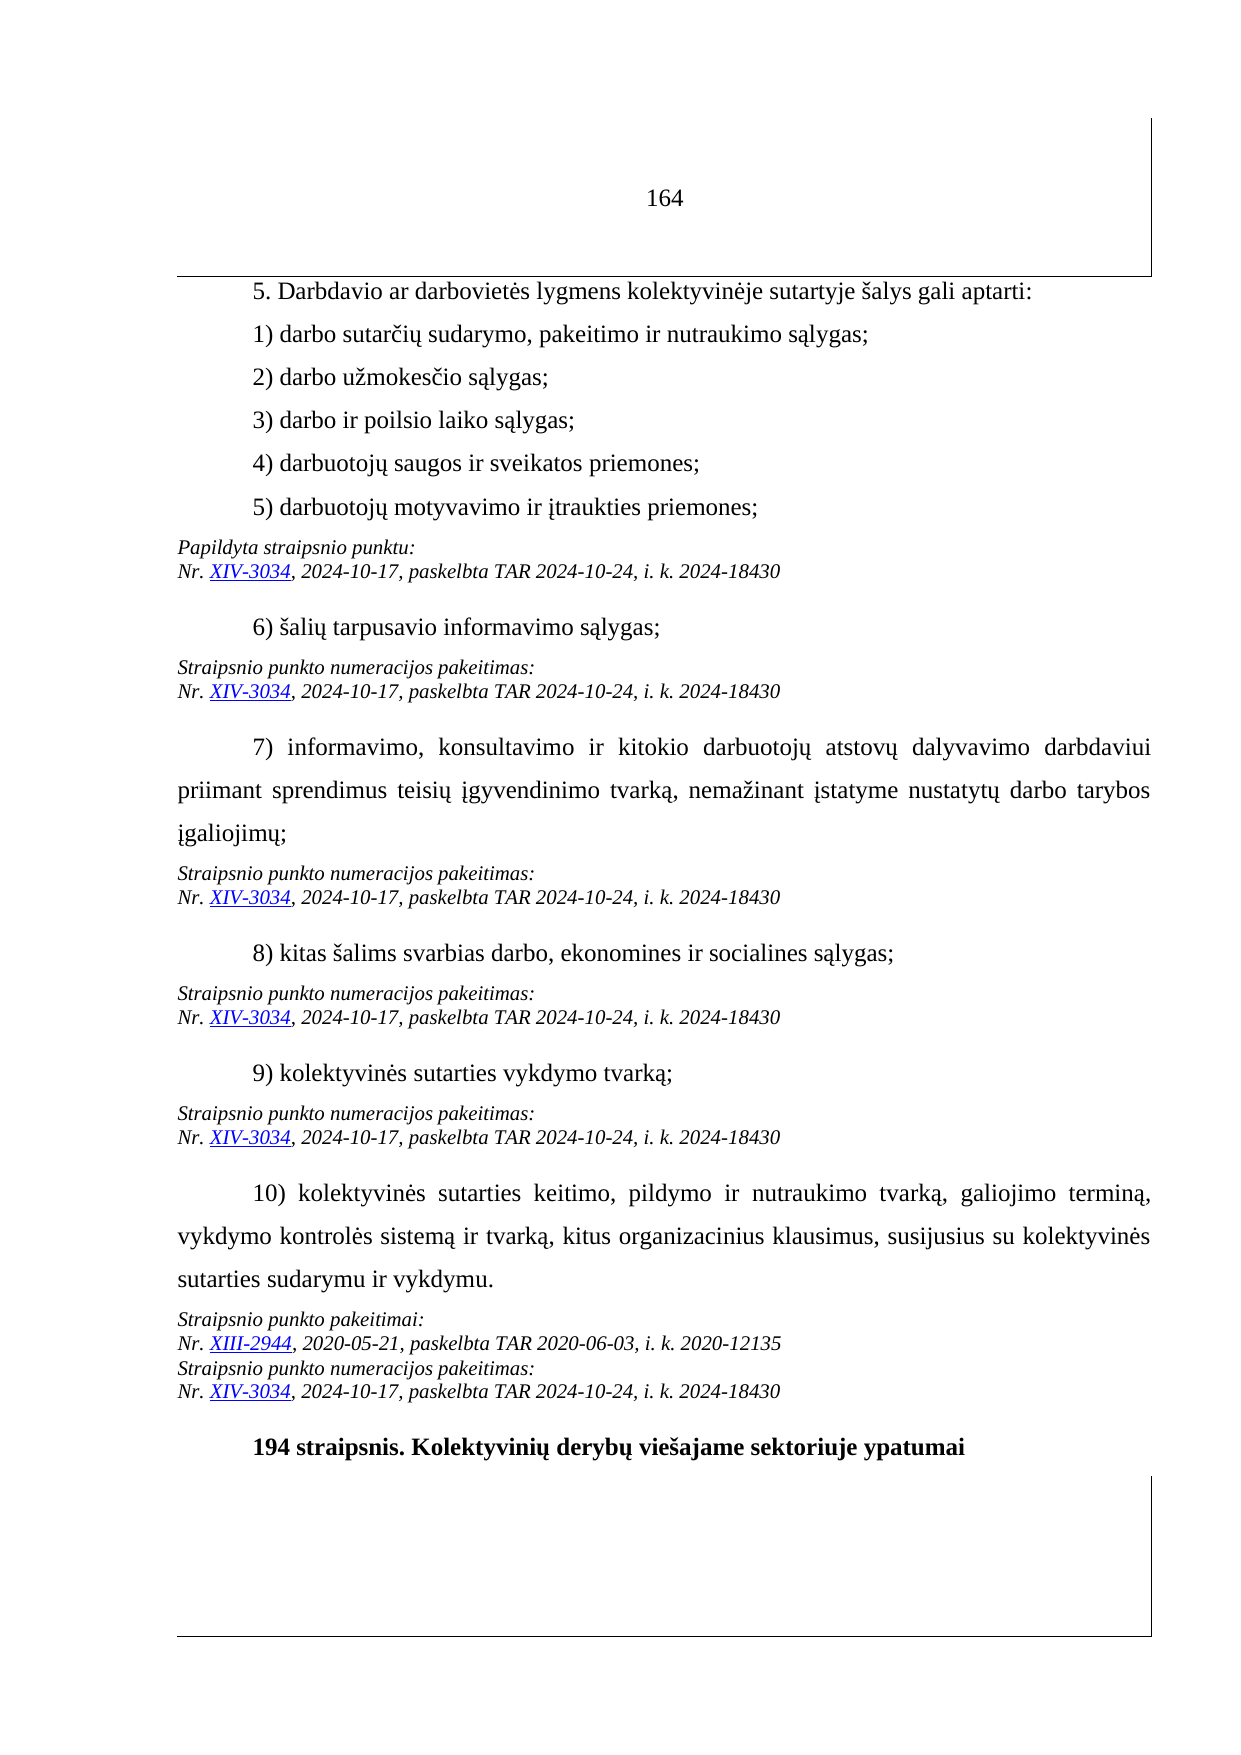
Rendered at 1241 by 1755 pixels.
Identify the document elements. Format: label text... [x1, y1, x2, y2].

text 5. Darbdavio ar darbovietės lygmens kolektyvinėje sutartyje šalys gali aptarti: [177, 276, 1152, 305]
text Straipsnio punkto numeracijos pakeitimas: [177, 1101, 1152, 1125]
text Papildyta straipsnio punktu: [177, 535, 1152, 559]
text Nr. XIV-3034, 2024-10-17, paskelbta TAR 2024-10-24, i. k. 2024-18430 [177, 1379, 1152, 1403]
text Nr. XIV-3034, 2024-10-17, paskelbta TAR 2024-10-24, i. k. 2024-18430 [177, 1125, 1152, 1149]
text Nr. XIII-2944, 2020-05-21, paskelbta TAR 2020-06-03, i. k. 2020-12135 [177, 1331, 1152, 1355]
text 6) šalių tarpusavio informavimo sąlygas; [177, 612, 1152, 640]
text Straipsnio punkto numeracijos pakeitimas: [177, 655, 1152, 679]
text 7) informavimo, konsultavimo ir kitokio darbuotojų atstovų dalyvavimo darbdaviui priimant sprendimus teisių įgyvendinimo tvarką, nemažinant įstatyme nustatytų darbo tarybos įgaliojimų; [177, 732, 1152, 847]
text 10) kolektyvinės sutarties keitimo, pildymo ir nutraukimo tvarką, galiojimo terminą, vykdymo kontrolės sistemą ir tvarką, kitus organizacinius klausimus, susijusius su kolektyvinės sutarties sudarymu ir vykdymu. [177, 1178, 1152, 1293]
text 9) kolektyvinės sutarties vykdymo tvarką; [177, 1058, 1152, 1087]
text 1) darbo sutarčių sudarymo, pakeitimo ir nutraukimo sąlygas; [177, 319, 1152, 348]
text Nr. XIV-3034, 2024-10-17, paskelbta TAR 2024-10-24, i. k. 2024-18430 [177, 885, 1152, 909]
text Nr. XIV-3034, 2024-10-17, paskelbta TAR 2024-10-24, i. k. 2024-18430 [177, 559, 1152, 583]
text 8) kitas šalims svarbias darbo, ekonomines ir socialines sąlygas; [177, 938, 1152, 967]
text 3) darbo ir poilsio laiko sąlygas; [177, 405, 1152, 434]
text Straipsnio punkto numeracijos pakeitimas: [177, 1355, 1152, 1379]
text Nr. XIV-3034, 2024-10-17, paskelbta TAR 2024-10-24, i. k. 2024-18430 [177, 679, 1152, 703]
text Straipsnio punkto numeracijos pakeitimas: [177, 981, 1152, 1005]
text 4) darbuotojų saugos ir sveikatos priemones; [177, 448, 1152, 477]
text Nr. XIV-3034, 2024-10-17, paskelbta TAR 2024-10-24, i. k. 2024-18430 [177, 1005, 1152, 1029]
text Straipsnio punkto numeracijos pakeitimas: [177, 861, 1152, 885]
text 2) darbo užmokesčio sąlygas; [177, 362, 1152, 391]
text Straipsnio punkto pakeitimai: [177, 1307, 1152, 1331]
text 5) darbuotojų motyvavimo ir įtraukties priemones; [177, 492, 1152, 520]
subtitle 194 straipsnis. Kolektyvinių derybų viešajame sektoriuje ypatumai [177, 1432, 1152, 1461]
